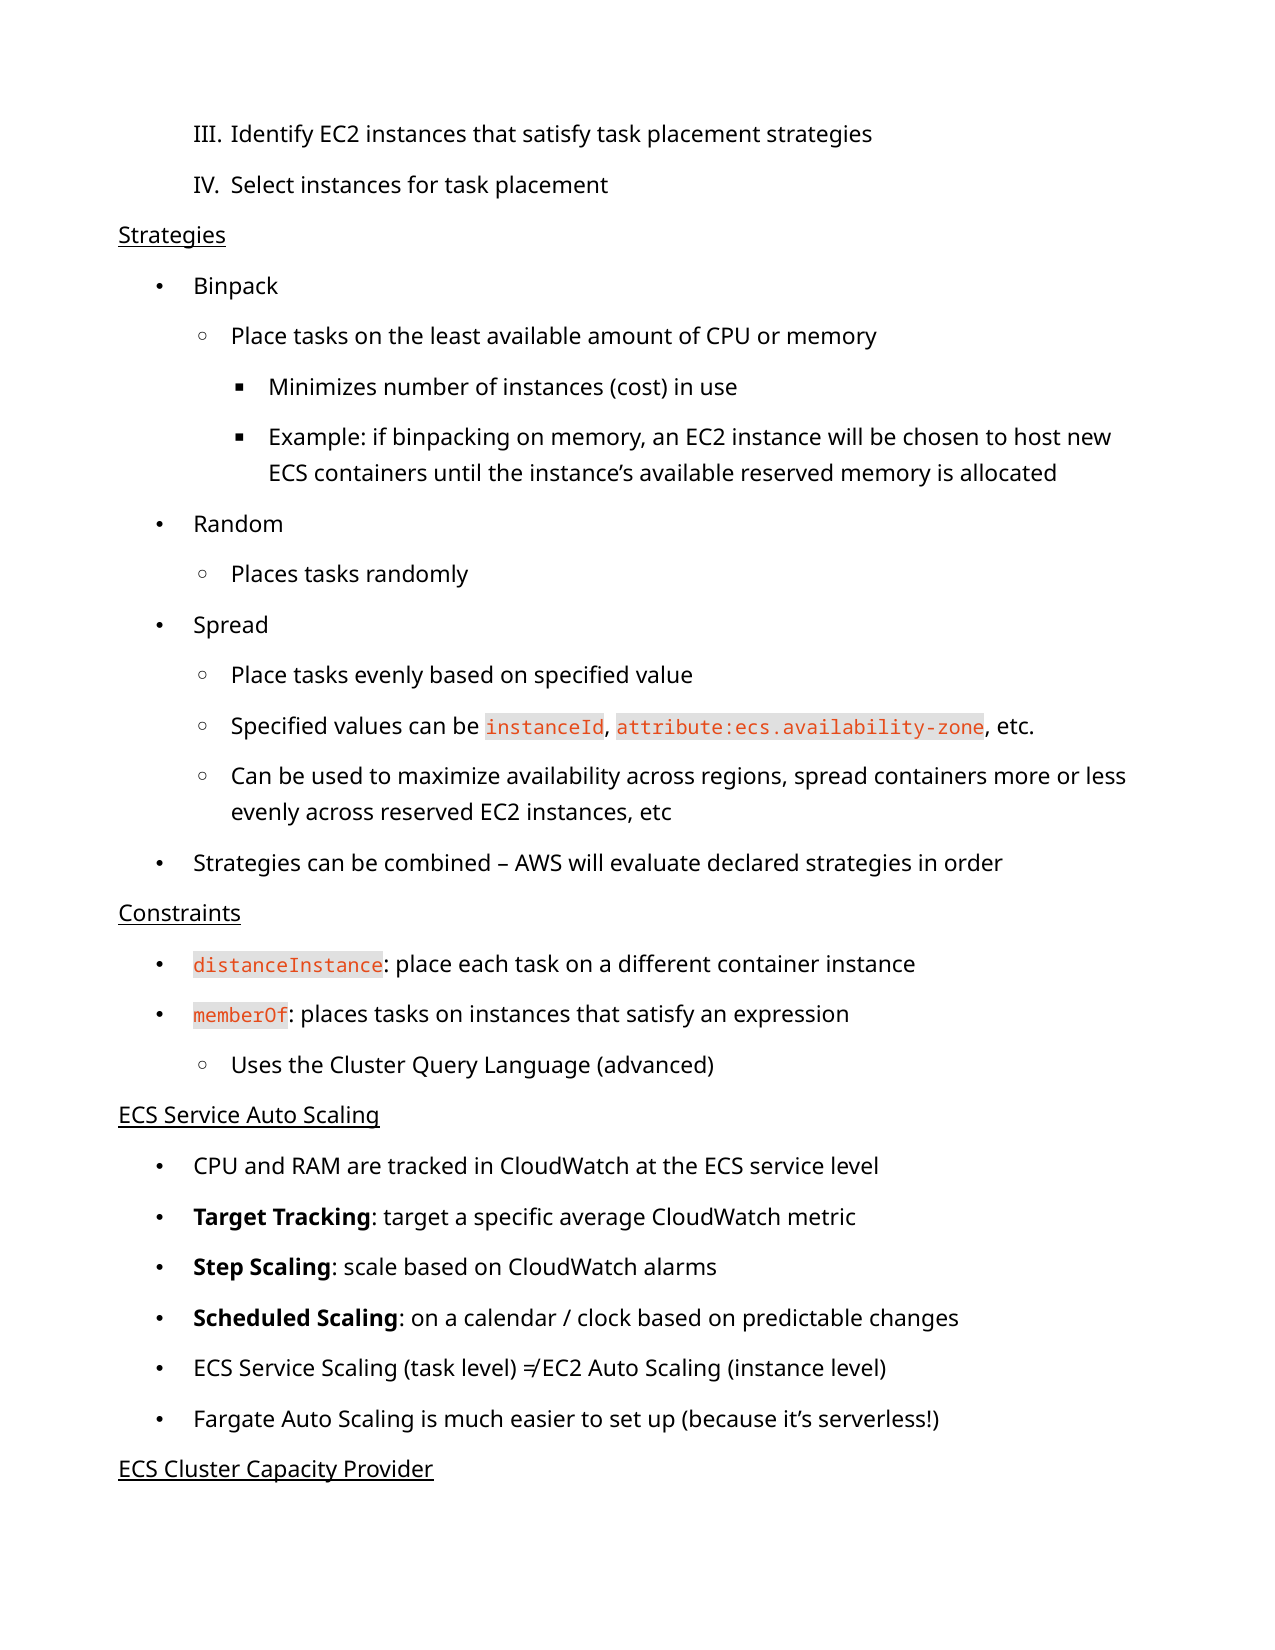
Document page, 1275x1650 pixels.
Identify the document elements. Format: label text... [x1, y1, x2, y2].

list Specified values can be instanceId, attribute:ecs.availability-zone, etc. [193, 710, 1157, 741]
list Select instances for task placement [193, 169, 1157, 200]
text ECS Cluster Capacity Provider [118, 1453, 1157, 1484]
list Identify EC2 instances that satisfy task placement strategies [193, 118, 1157, 149]
list ECS Service Scaling (task level) ≠ EC2 Auto Scaling (instance level) [156, 1352, 1157, 1383]
list Place tasks evenly based on specified value [193, 659, 1157, 691]
list Uses the Cluster Query Language (advanced) [193, 1049, 1157, 1080]
list Fargate Auto Scaling is much easier to set up (because it’s serverless!) [156, 1402, 1157, 1434]
list Spread [156, 609, 1157, 640]
list Place tasks on the least available amount of CPU or memory [193, 320, 1157, 351]
list CPU and RAM are tracked in CloudWatch at the ECS service level [156, 1150, 1157, 1181]
list memberOf: places tasks on instances that satisfy an expression [156, 998, 1157, 1029]
list Scheduled Scaling: on a calendar / clock based on predictable changes [156, 1301, 1157, 1333]
list Places tasks randomly [193, 558, 1157, 589]
list Example: if binpacking on memory, an EC2 instance will be chosen to host new ECS containers until the instance’s available reserved memory is allocated [231, 421, 1157, 488]
list Target Tracking: target a specific average CloudWatch metric [156, 1200, 1157, 1232]
list Step Scaling: scale based on CloudWatch alarms [156, 1251, 1157, 1282]
text ECS Service Auto Scaling [118, 1099, 1157, 1131]
list Random [156, 508, 1157, 539]
list Strategies can be combined – AWS will evaluate declared strategies in order [156, 847, 1157, 878]
list Binpack [156, 270, 1157, 301]
text Strategies [118, 219, 1157, 250]
text Constraints [118, 897, 1157, 928]
list Can be used to maximize availability across regions, spread containers more or less evenly across reserved EC2 instances, etc [193, 760, 1157, 827]
list distanceInstance: place each task on a different container instance [156, 948, 1157, 979]
list Minimizes number of instances (cost) in use [231, 371, 1157, 402]
